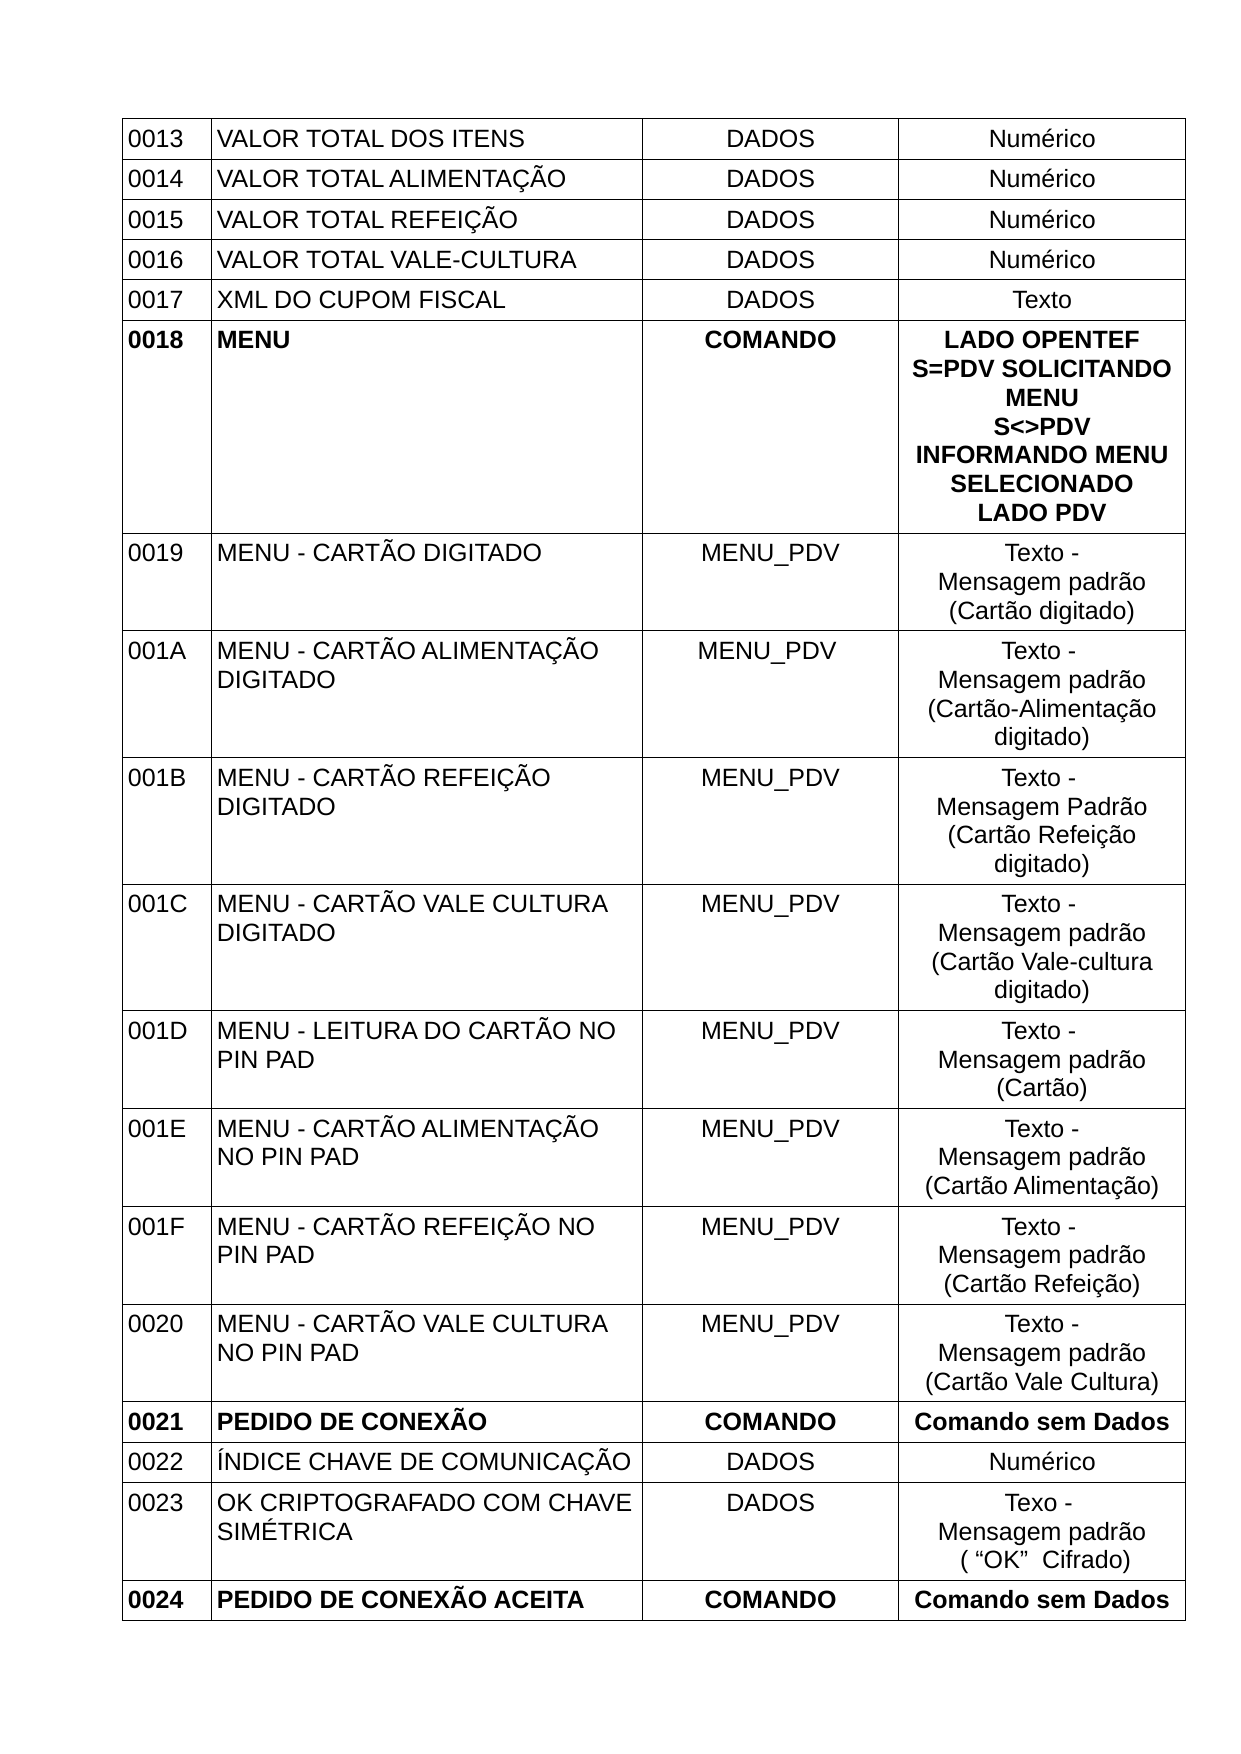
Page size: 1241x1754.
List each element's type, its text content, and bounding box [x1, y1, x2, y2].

table_cell Numérico [899, 200, 1185, 239]
table_cell Texto - Mensagem padrão (Cartão digitado) [899, 534, 1185, 630]
table_cell Texto - Mensagem padrão (Cartão Refeição) [899, 1207, 1185, 1303]
table_cell Texto - Mensagem Padrão (Cartão Refeição digitado) [899, 758, 1185, 883]
table_cell VALOR TOTAL VALE-CULTURA [212, 240, 642, 279]
table_cell MENU_PDV [643, 1207, 898, 1303]
table_cell 0016 [123, 240, 211, 279]
table_cell 0013 [123, 119, 211, 158]
table_cell MENU_PDV [643, 534, 898, 630]
table_cell Texo - Mensagem padrão ( “OK” Cifrado) [899, 1483, 1185, 1580]
table_cell 0022 [123, 1443, 211, 1482]
table_cell DADOS [643, 240, 898, 279]
table_cell PEDIDO DE CONEXÃO [212, 1402, 642, 1442]
table_cell VALOR TOTAL REFEIÇÃO [212, 200, 642, 239]
table_cell DADOS [643, 1483, 898, 1580]
table_cell Numérico [899, 240, 1185, 279]
table_cell MENU - CARTÃO VALE CULTURA NO PIN PAD [212, 1305, 642, 1401]
table_cell MENU - CARTÃO ALIMENTAÇÃO NO PIN PAD [212, 1109, 642, 1206]
table_cell 0021 [123, 1402, 211, 1442]
table_cell Texto - Mensagem padrão (Cartão Vale Cultura) [899, 1305, 1185, 1401]
table_cell Numérico [899, 119, 1185, 158]
table_cell 0023 [123, 1483, 211, 1580]
table_cell ÍNDICE CHAVE DE COMUNICAÇÃO [212, 1443, 642, 1482]
table_cell OK CRIPTOGRAFADO COM CHAVE SIMÉTRICA [212, 1483, 642, 1580]
table_cell 0014 [123, 160, 211, 199]
table_cell MENU - CARTÃO DIGITADO [212, 534, 642, 630]
table_cell MENU_PDV [643, 885, 898, 1010]
table_cell 0018 [123, 321, 211, 532]
table_cell COMANDO [643, 1581, 898, 1620]
table_cell 001F [123, 1207, 211, 1303]
table_cell COMANDO [643, 321, 898, 532]
table_cell Texto - Mensagem padrão (Cartão-Alimentação digitado) [899, 631, 1185, 757]
table_cell DADOS [643, 280, 898, 320]
table_cell 0024 [123, 1581, 211, 1620]
table_cell Numérico [899, 160, 1185, 199]
table_cell DADOS [643, 119, 898, 158]
table_cell COMANDO [643, 1402, 898, 1442]
table_cell VALOR TOTAL ALIMENTAÇÃO [212, 160, 642, 199]
table_cell 0017 [123, 280, 211, 320]
table_cell MENU - LEITURA DO CARTÃO NO PIN PAD [212, 1011, 642, 1108]
table_cell 0019 [123, 534, 211, 630]
table_cell 001C [123, 885, 211, 1010]
table_cell MENU - CARTÃO REFEIÇÃO DIGITADO [212, 758, 642, 883]
table_cell MENU - CARTÃO ALIMENTAÇÃO DIGITADO [212, 631, 642, 757]
table_cell Texto - Mensagem padrão (Cartão) [899, 1011, 1185, 1108]
table_cell DADOS [643, 1443, 898, 1482]
table_cell MENU_PDV [643, 1305, 898, 1401]
table_cell Texto - Mensagem padrão (Cartão Vale-cultura digitado) [899, 885, 1185, 1010]
table_cell 001D [123, 1011, 211, 1108]
table_cell MENU_PDV [643, 1109, 898, 1206]
table_cell MENU_PDV [643, 631, 898, 757]
table_cell 0020 [123, 1305, 211, 1401]
table_cell PEDIDO DE CONEXÃO ACEITA [212, 1581, 642, 1620]
table_cell 001A [123, 631, 211, 757]
table_cell Comando sem Dados [899, 1402, 1185, 1442]
table_cell DADOS [643, 200, 898, 239]
table_cell MENU - CARTÃO REFEIÇÃO NO PIN PAD [212, 1207, 642, 1303]
table_cell 0015 [123, 200, 211, 239]
table_cell MENU_PDV [643, 758, 898, 883]
table_cell 001B [123, 758, 211, 883]
table_cell XML DO CUPOM FISCAL [212, 280, 642, 320]
table_cell VALOR TOTAL DOS ITENS [212, 119, 642, 158]
table_cell DADOS [643, 160, 898, 199]
table_cell MENU [212, 321, 642, 532]
table_cell Numérico [899, 1443, 1185, 1482]
table_cell 001E [123, 1109, 211, 1206]
table_cell Comando sem Dados [899, 1581, 1185, 1620]
table_cell MENU_PDV [643, 1011, 898, 1108]
table_cell Texto - Mensagem padrão (Cartão Alimentação) [899, 1109, 1185, 1206]
table_cell MENU - CARTÃO VALE CULTURA DIGITADO [212, 885, 642, 1010]
table_cell LADO OPENTEF S=PDV SOLICITANDO MENU S<>PDV INFORMANDO MENU SELECIONADO LADO PDV [899, 321, 1185, 532]
table_cell Texto [899, 280, 1185, 320]
